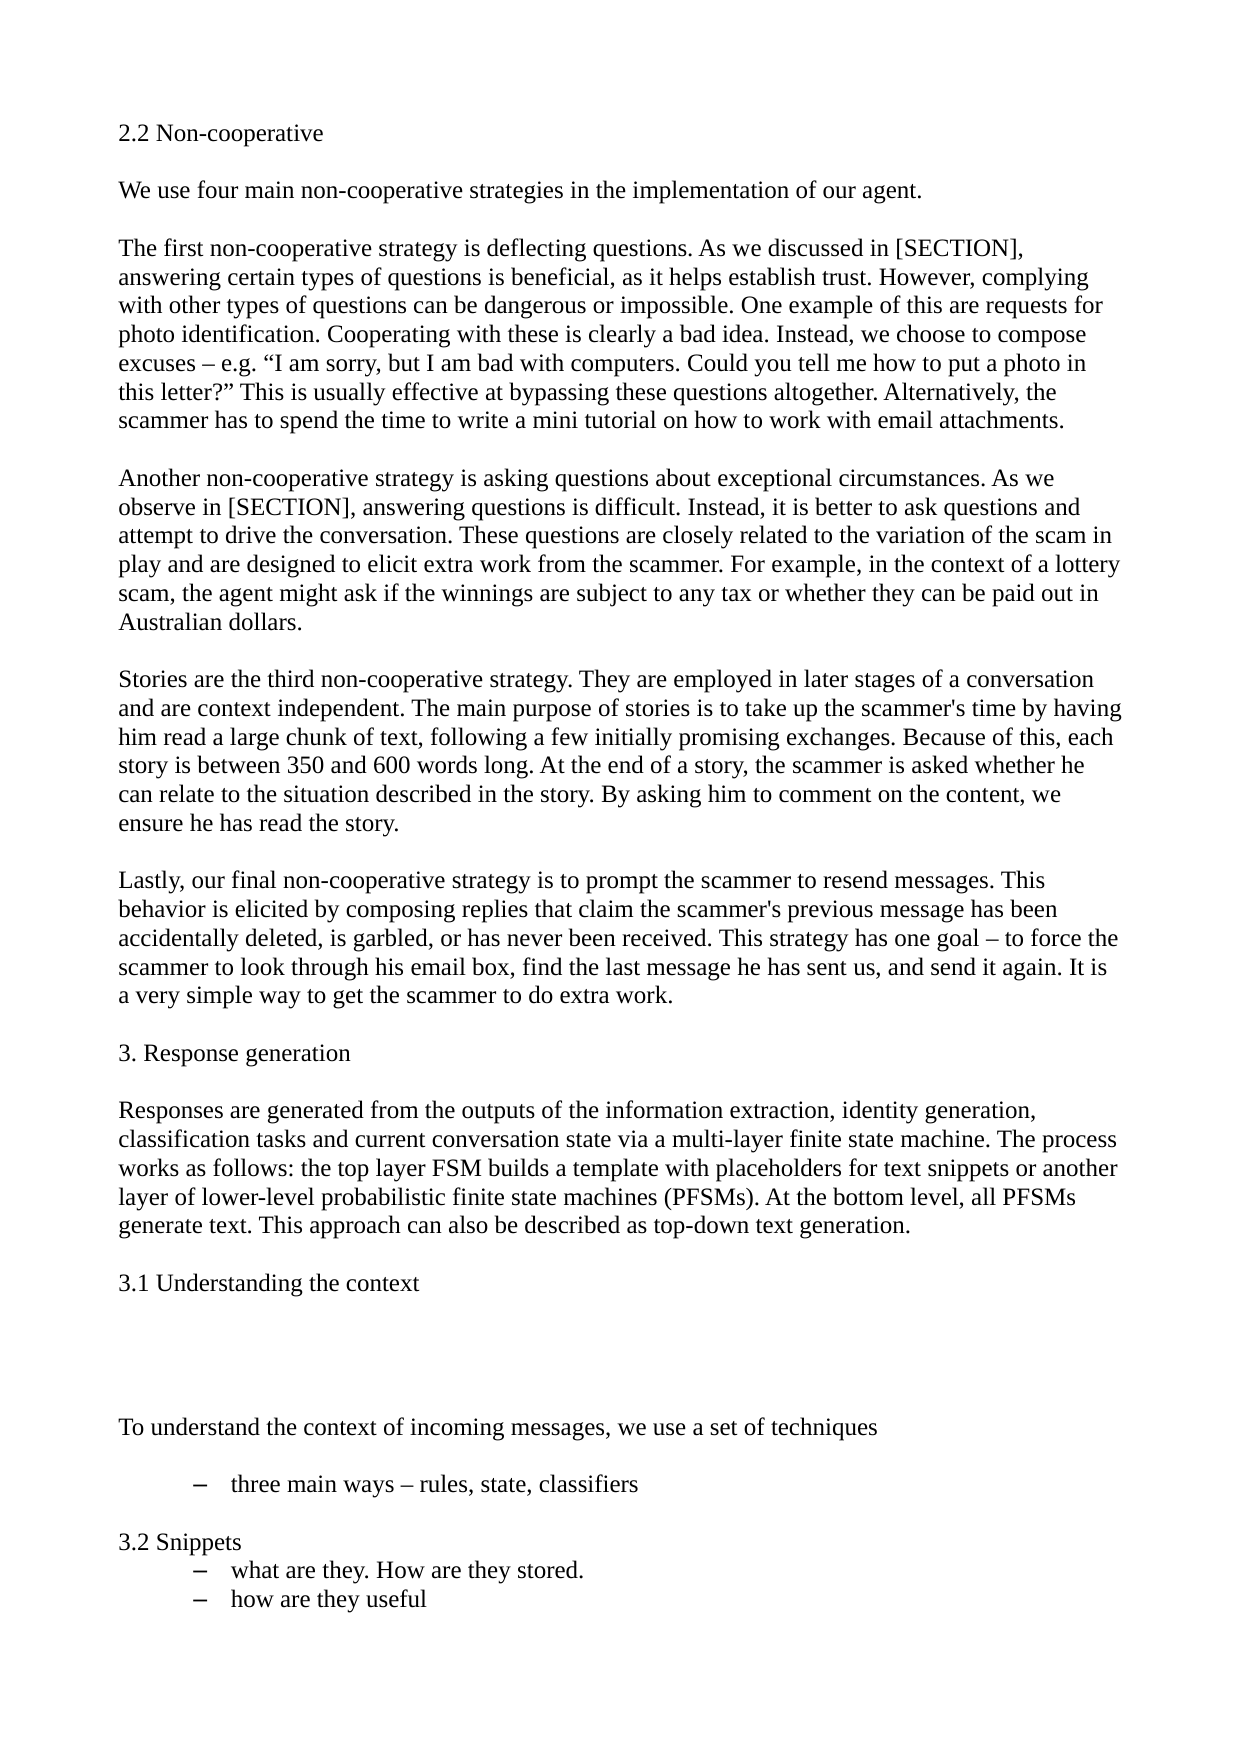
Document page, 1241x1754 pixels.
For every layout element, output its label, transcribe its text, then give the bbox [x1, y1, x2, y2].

text We use four main non-cooperative strategies in the implementation of our agent. [118, 176, 1122, 204]
text Stories are the third non-cooperative strategy. They are employed in later stages of a conversation and are context independent. The main purpose of stories is to take up the scammer's time by having him read a large chunk of text, following a few initially promising exchanges. Because of this, each story is between 350 and 600 words long. At the end of a story, the scammer is asked whether he can relate to the situation described in the story. By asking him to comment on the content, we ensure he has read the story. [118, 664, 1122, 837]
text 3.2 Snippets [118, 1527, 1122, 1556]
text 3.1 Understanding the context [118, 1268, 1122, 1297]
list what are they. How are they stored. [193, 1556, 1122, 1584]
text The first non-cooperative strategy is deflecting questions. As we discussed in [SECTION], answering certain types of questions is beneficial, as it helps establish trust. However, complying with other types of questions can be dangerous or impossible. One example of this are requests for photo identification. Cooperating with these is clearly a bad idea. Instead, we choose to compose excuses – e.g. “I am sorry, but I am bad with computers. Could you tell me how to put a photo in this letter?” This is usually effective at bypassing these questions altogether. Alternatively, the scammer has to spend the time to write a mini tutorial on how to work with email attachments. [118, 233, 1122, 434]
text 2.2 Non-cooperative [118, 118, 1122, 147]
text Responses are generated from the outputs of the information extraction, identity generation, classification tasks and current conversation state via a multi-layer finite state machine. The process works as follows: the top layer FSM builds a template with placeholders for text snippets or another layer of lower-level probabilistic finite state machines (PFSMs). At the bottom level, all PFSMs generate text. This approach can also be described as top-down text generation. [118, 1096, 1122, 1239]
text Another non-cooperative strategy is asking questions about exceptional circumstances. As we observe in [SECTION], answering questions is difficult. Instead, it is better to ask questions and attempt to drive the conversation. These questions are closely related to the variation of the scam in play and are designed to elicit extra work from the scammer. For example, in the context of a lottery scam, the agent might ask if the winnings are subject to any tax or whether they can be paid out in Australian dollars. [118, 463, 1122, 636]
text To understand the context of incoming messages, we use a set of techniques [118, 1412, 1122, 1441]
list three main ways – rules, state, classifiers [193, 1469, 1122, 1498]
text 3. Response generation [118, 1038, 1122, 1067]
list how are they useful [193, 1584, 1122, 1613]
text Lastly, our final non-cooperative strategy is to prompt the scammer to resend messages. This behavior is elicited by composing replies that claim the scammer's previous message has been accidentally deleted, is garbled, or has never been received. This strategy has one goal – to force the scammer to look through his email box, find the last message he has sent us, and send it again. It is a very simple way to get the scammer to do extra work. [118, 866, 1122, 1009]
